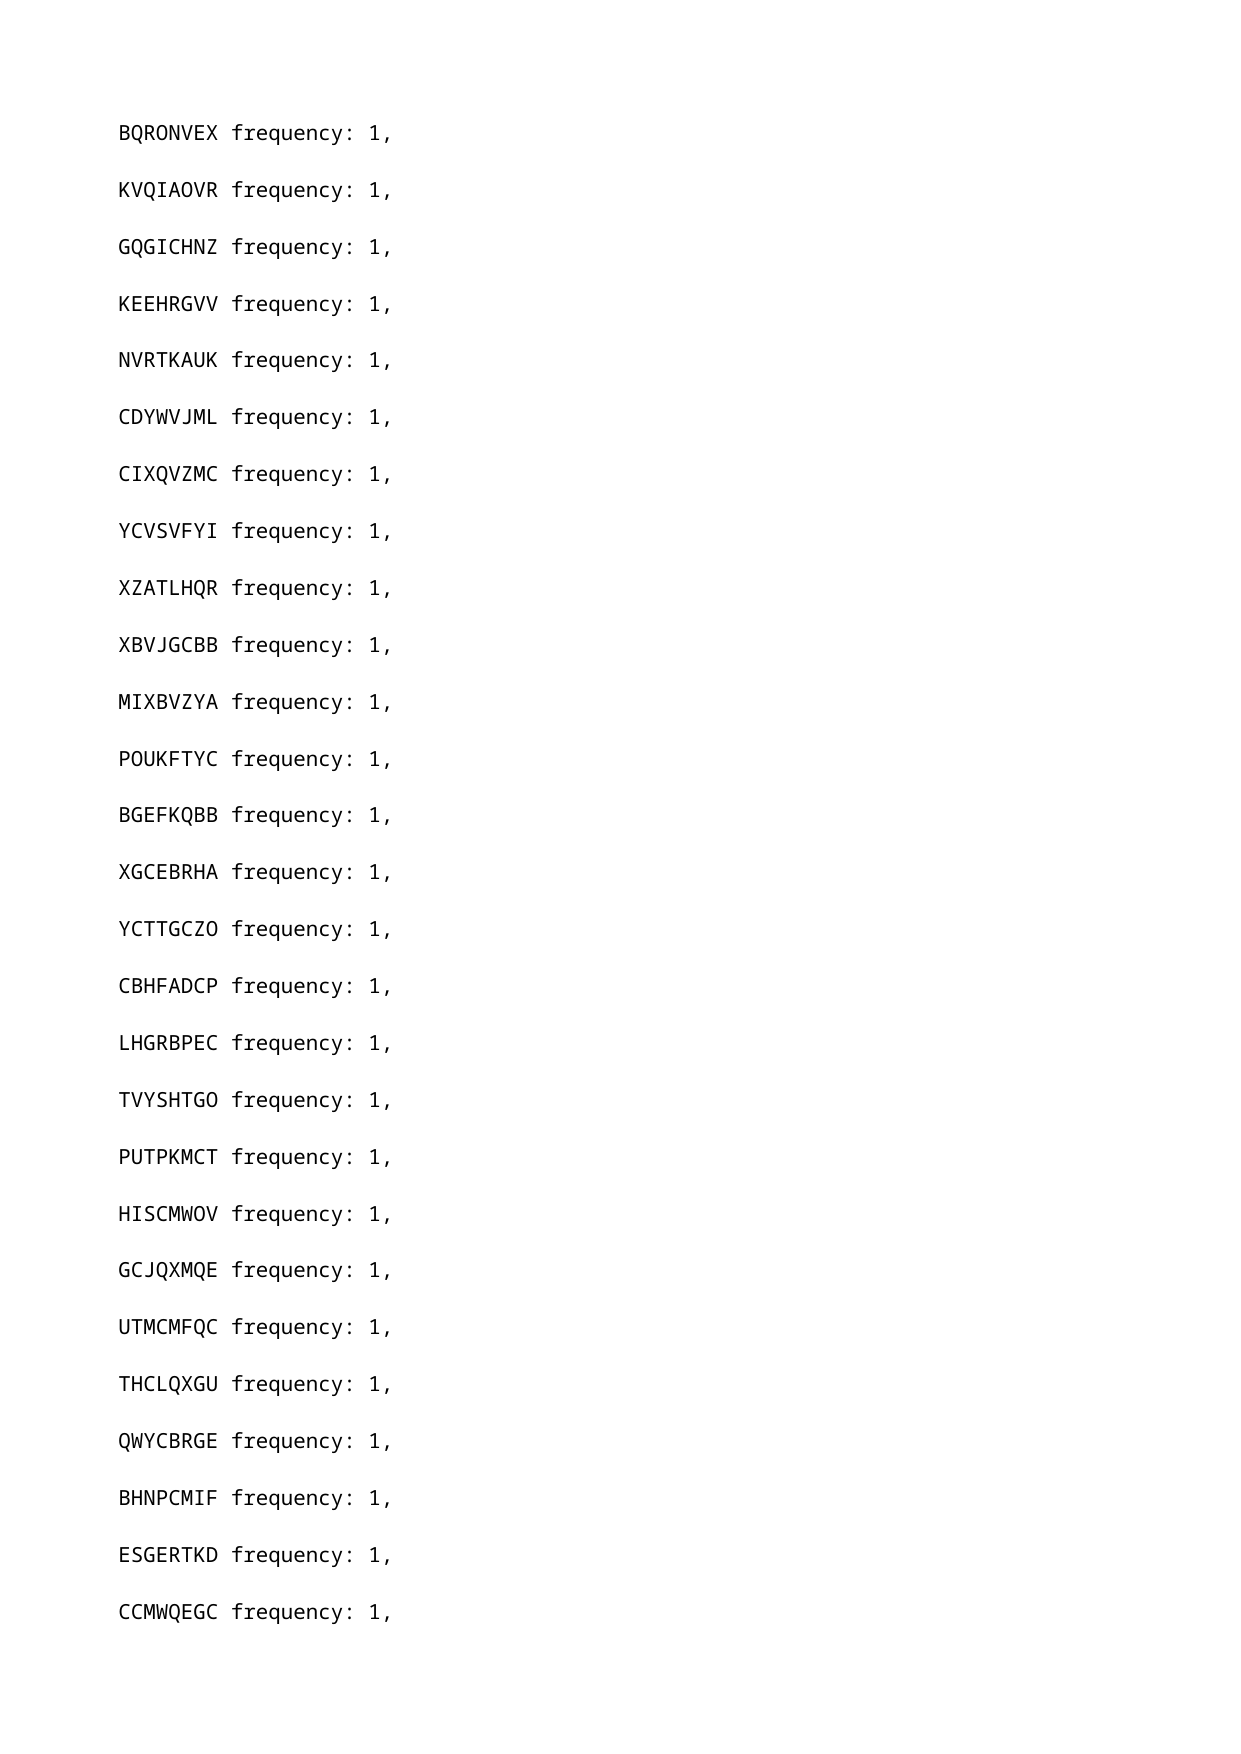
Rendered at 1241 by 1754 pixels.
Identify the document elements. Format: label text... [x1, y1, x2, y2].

text PUTPKMCT frequency: 1, [118, 1142, 1122, 1170]
text UTMCMFQC frequency: 1, [118, 1312, 1122, 1341]
text KVQIAOVR frequency: 1, [118, 175, 1122, 203]
text BHNPCMIF frequency: 1, [118, 1483, 1122, 1512]
text XZATLHQR frequency: 1, [118, 573, 1122, 602]
text XGCEBRHA frequency: 1, [118, 857, 1122, 886]
text QWYCBRGE frequency: 1, [118, 1426, 1122, 1455]
text YCVSVFYI frequency: 1, [118, 516, 1122, 545]
text BQRONVEX frequency: 1, [118, 118, 1122, 147]
text ESGERTKD frequency: 1, [118, 1540, 1122, 1568]
text YCTTGCZO frequency: 1, [118, 914, 1122, 943]
text CBHFADCP frequency: 1, [118, 971, 1122, 1000]
text GCJQXMQE frequency: 1, [118, 1256, 1122, 1284]
text CIXQVZMC frequency: 1, [118, 459, 1122, 488]
text KEEHRGVV frequency: 1, [118, 289, 1122, 317]
text POUKFTYC frequency: 1, [118, 744, 1122, 772]
text XBVJGCBB frequency: 1, [118, 630, 1122, 658]
text HISCMWOV frequency: 1, [118, 1199, 1122, 1227]
text TVYSHTGO frequency: 1, [118, 1085, 1122, 1113]
text NVRTKAUK frequency: 1, [118, 346, 1122, 374]
text CCMWQEGC frequency: 1, [118, 1597, 1122, 1625]
text LHGRBPEC frequency: 1, [118, 1028, 1122, 1057]
text MIXBVZYA frequency: 1, [118, 687, 1122, 715]
text BGEFKQBB frequency: 1, [118, 801, 1122, 829]
text GQGICHNZ frequency: 1, [118, 232, 1122, 260]
text THCLQXGU frequency: 1, [118, 1369, 1122, 1398]
text CDYWVJML frequency: 1, [118, 402, 1122, 431]
